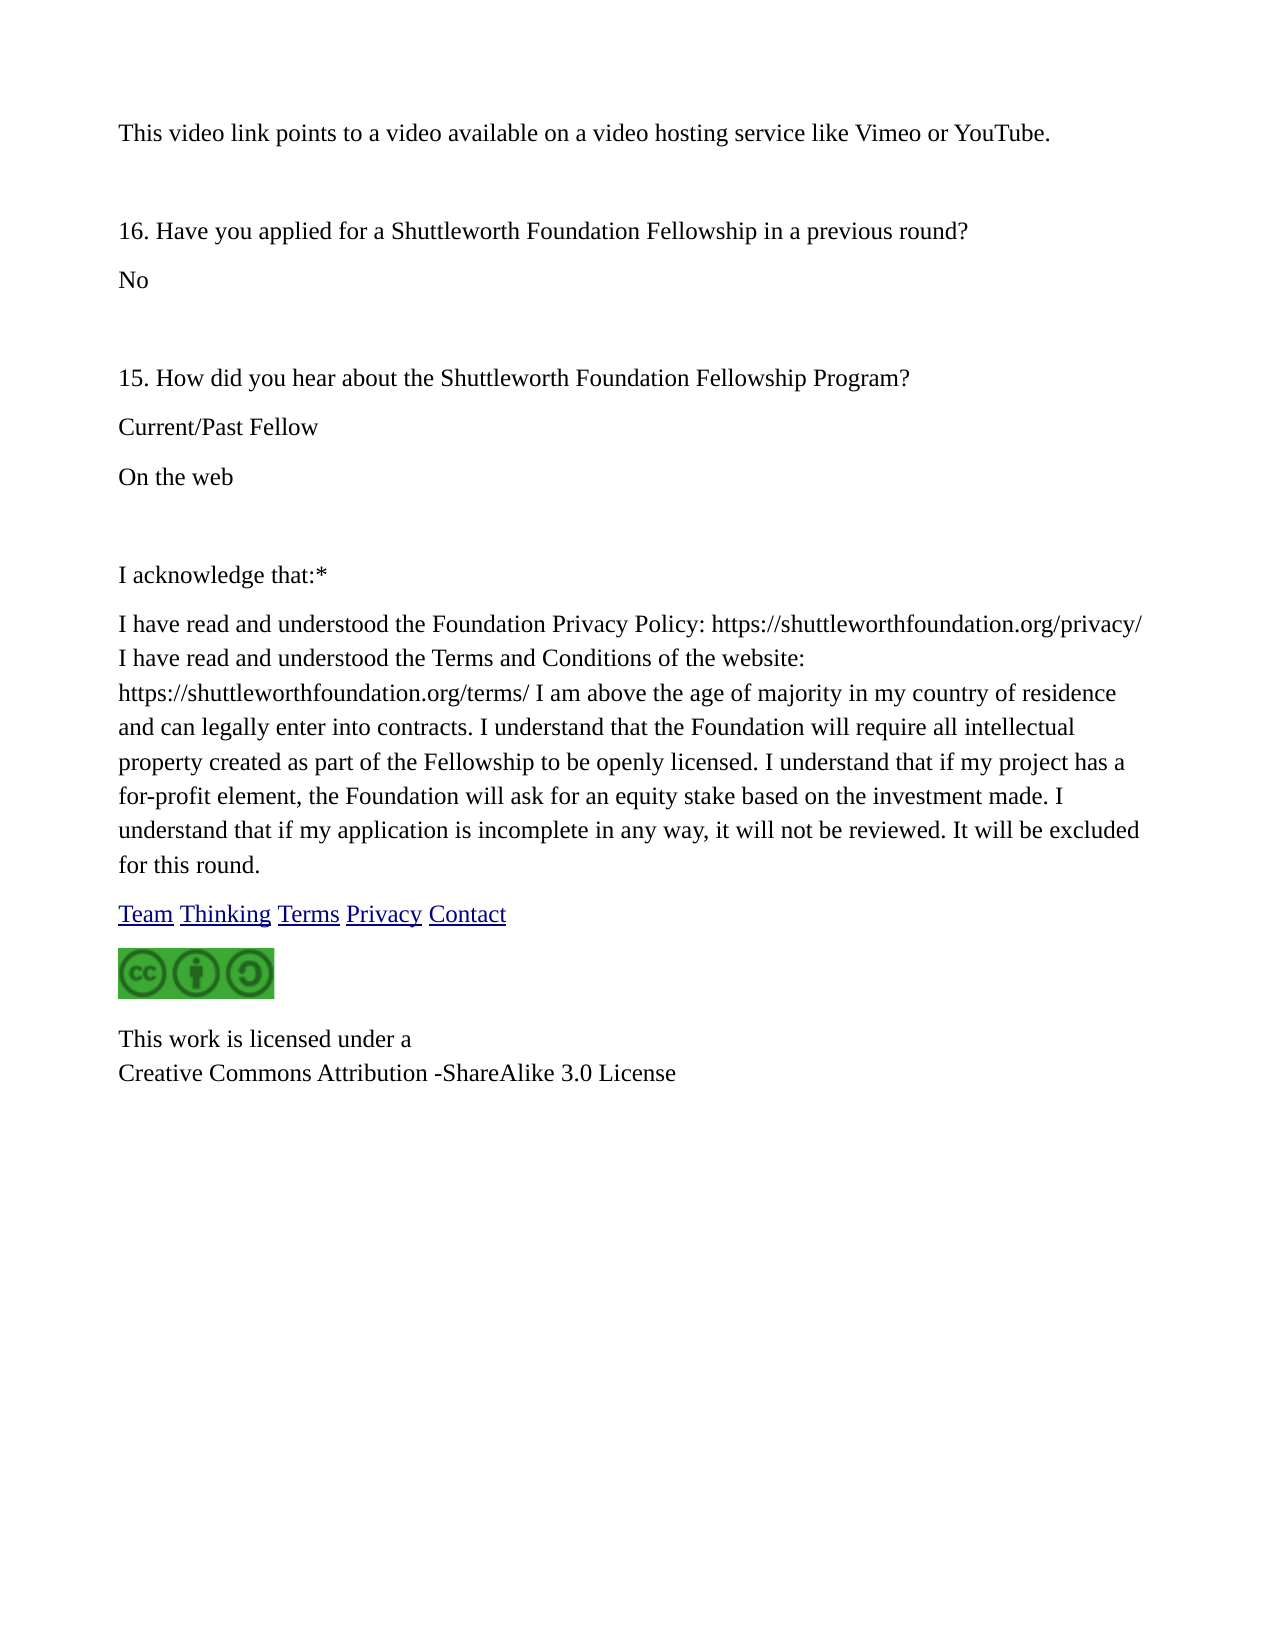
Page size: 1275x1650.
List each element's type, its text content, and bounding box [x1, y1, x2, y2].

text Team Thinking Terms Privacy Contact [118, 899, 1157, 928]
text 16. Have you applied for a Shuttleworth Foundation Fellowship in a previous round? [118, 216, 1157, 245]
text No [118, 265, 1157, 294]
text This video link points to a video available on a video hosting service like Vimeo or YouTube. [118, 118, 1157, 147]
text I acknowledge that:* [118, 560, 1157, 588]
text This work is licensed under a Creative Commons Attribution -ShareAlike 3.0 License [118, 1024, 1157, 1087]
text I have read and understood the Foundation Privacy Policy: https://shuttleworthfoundation.org/privacy/ I have read and understood the Terms and Conditions of the website: https://shuttleworthfoundation.org/terms/ I am above the age of majority in my country of residence and can legally enter into contracts. I understand that the Foundation will require all intellectual property created as part of the Fellowship to be openly licensed. I understand that if my project has a for-profit element, the Foundation will ask for an equity stake based on the investment made. I understand that if my application is incomplete in any way, it will not be reviewed. It will be excluded for this round. [118, 609, 1157, 879]
picture [118, 948, 275, 999]
text On the web [118, 462, 1157, 490]
text Current/Past Fellow [118, 412, 1157, 441]
text 15. How did you hear about the Shuttleworth Foundation Fellowship Program? [118, 363, 1157, 392]
